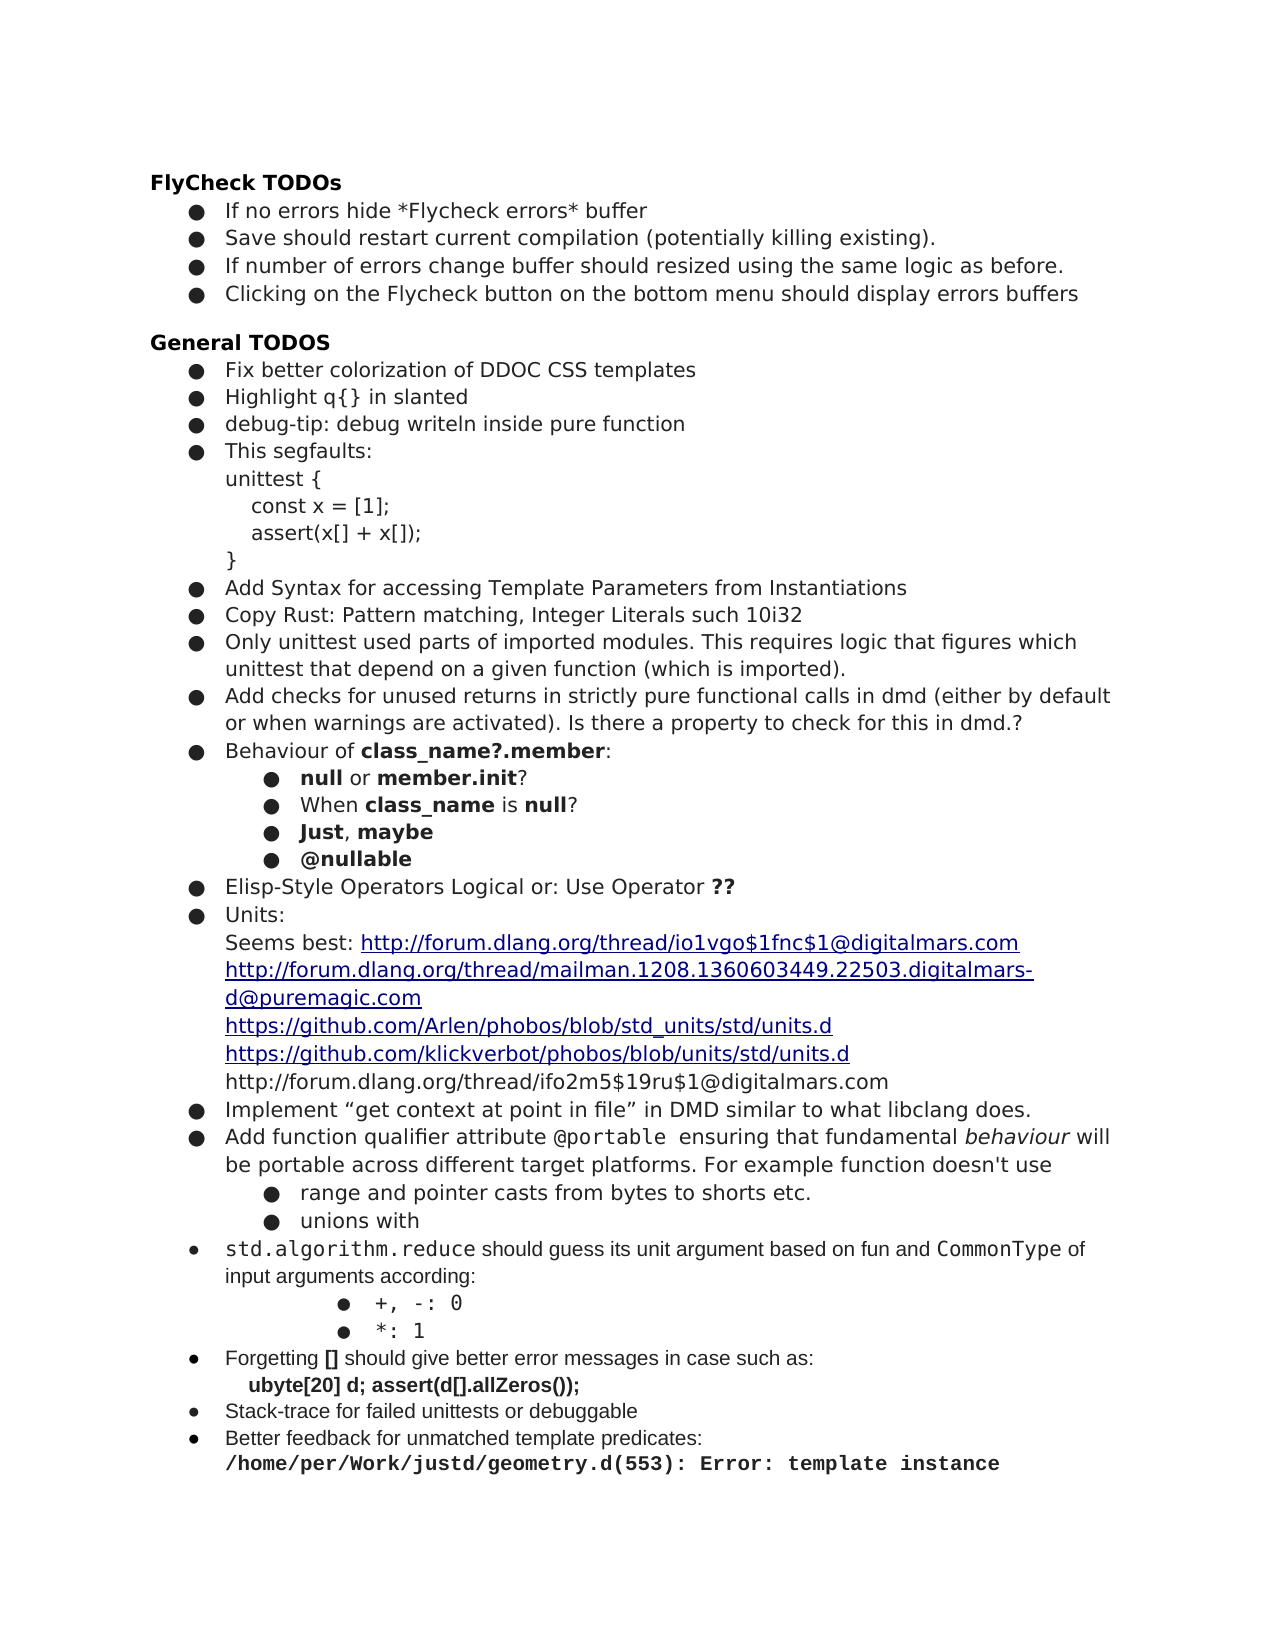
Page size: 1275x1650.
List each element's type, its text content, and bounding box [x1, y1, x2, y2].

list Only unittest used parts of imported modules. This requires logic that figures which unittest that depend on a given function (which is imported). [187, 630, 1125, 681]
list This segfaults: unittest { const x = [1]; assert(x[] + x[]); } [187, 440, 1125, 572]
list Fix better colorization of DDOC CSS templates [187, 358, 1125, 382]
subtitle FlyCheck TODOs [150, 171, 1125, 195]
list Clicking on the Flycheck button on the bottom menu should display errors buffers [187, 282, 1125, 306]
list null or member.init? [262, 766, 1125, 790]
list Units: Seems best: http://forum.dlang.org/thread/io1vgo$1fnc$1@digitalmars.com http://forum.dlang.org/thread/mailman.1208.1360603449.22503.digitalmars-d@puremagic.com https://github.com/Arlen/phobos/blob/std_units/std/units.d https://github.com/klickverbot/phobos/blob/units/std/units.d http://forum.dlang.org/thread/ifo2m5$19ru$1@digitalmars.com [187, 903, 1125, 1094]
list Just, maybe [262, 821, 1125, 844]
list Stack-trace for failed unittests or debuggable [187, 1400, 1125, 1423]
list Behaviour of class_name?.member: [187, 739, 1125, 763]
list Better feedback for unmatched template predicates: /home/per/Work/justd/geometry.d(553): Error: template instance [187, 1427, 1125, 1477]
list @nullable [262, 848, 1125, 872]
list Implement “get context at point in file” in DMD similar to what libclang does. [187, 1098, 1125, 1122]
list *: 1 [337, 1319, 1125, 1343]
list unions with [262, 1209, 1125, 1233]
list Add Syntax for accessing Template Parameters from Instantiations [187, 576, 1125, 600]
list Highlight q{} in slanted [187, 386, 1125, 409]
list Add function qualifier attribute @portable ensuring that fundamental behaviour will be portable across different target platforms. For example function doesn't use [187, 1125, 1125, 1177]
list If no errors hide *Flycheck errors* buffer [187, 199, 1125, 223]
subtitle General TODOS [150, 331, 1125, 355]
list +, -: 0 [337, 1291, 1125, 1315]
list debug-tip: debug writeln inside pure function [187, 413, 1125, 437]
list Copy Rust: Pattern matching, Integer Literals such 10i32 [187, 603, 1125, 627]
list Add checks for unused returns in strictly pure functional calls in dmd (either by default or when warnings are activated). Is there a property to check for this in dmd.? [187, 685, 1125, 736]
list std.algorithm.reduce should guess its unit argument based on fun and CommonType of input arguments according: [187, 1237, 1125, 1288]
list range and pointer casts from bytes to shorts etc. [262, 1181, 1125, 1205]
list Forgetting [] should give better error messages in case such as: ubyte[20] d; assert(d[].allZeros()); [187, 1347, 1125, 1397]
list Save should restart current compilation (potentially killing existing). [187, 226, 1125, 251]
list If number of errors change buffer should resized using the same logic as before. [187, 254, 1125, 278]
list When class_name is null? [262, 793, 1125, 817]
list Elisp-Style Operators Logical or: Use Operator ?? [187, 875, 1125, 899]
